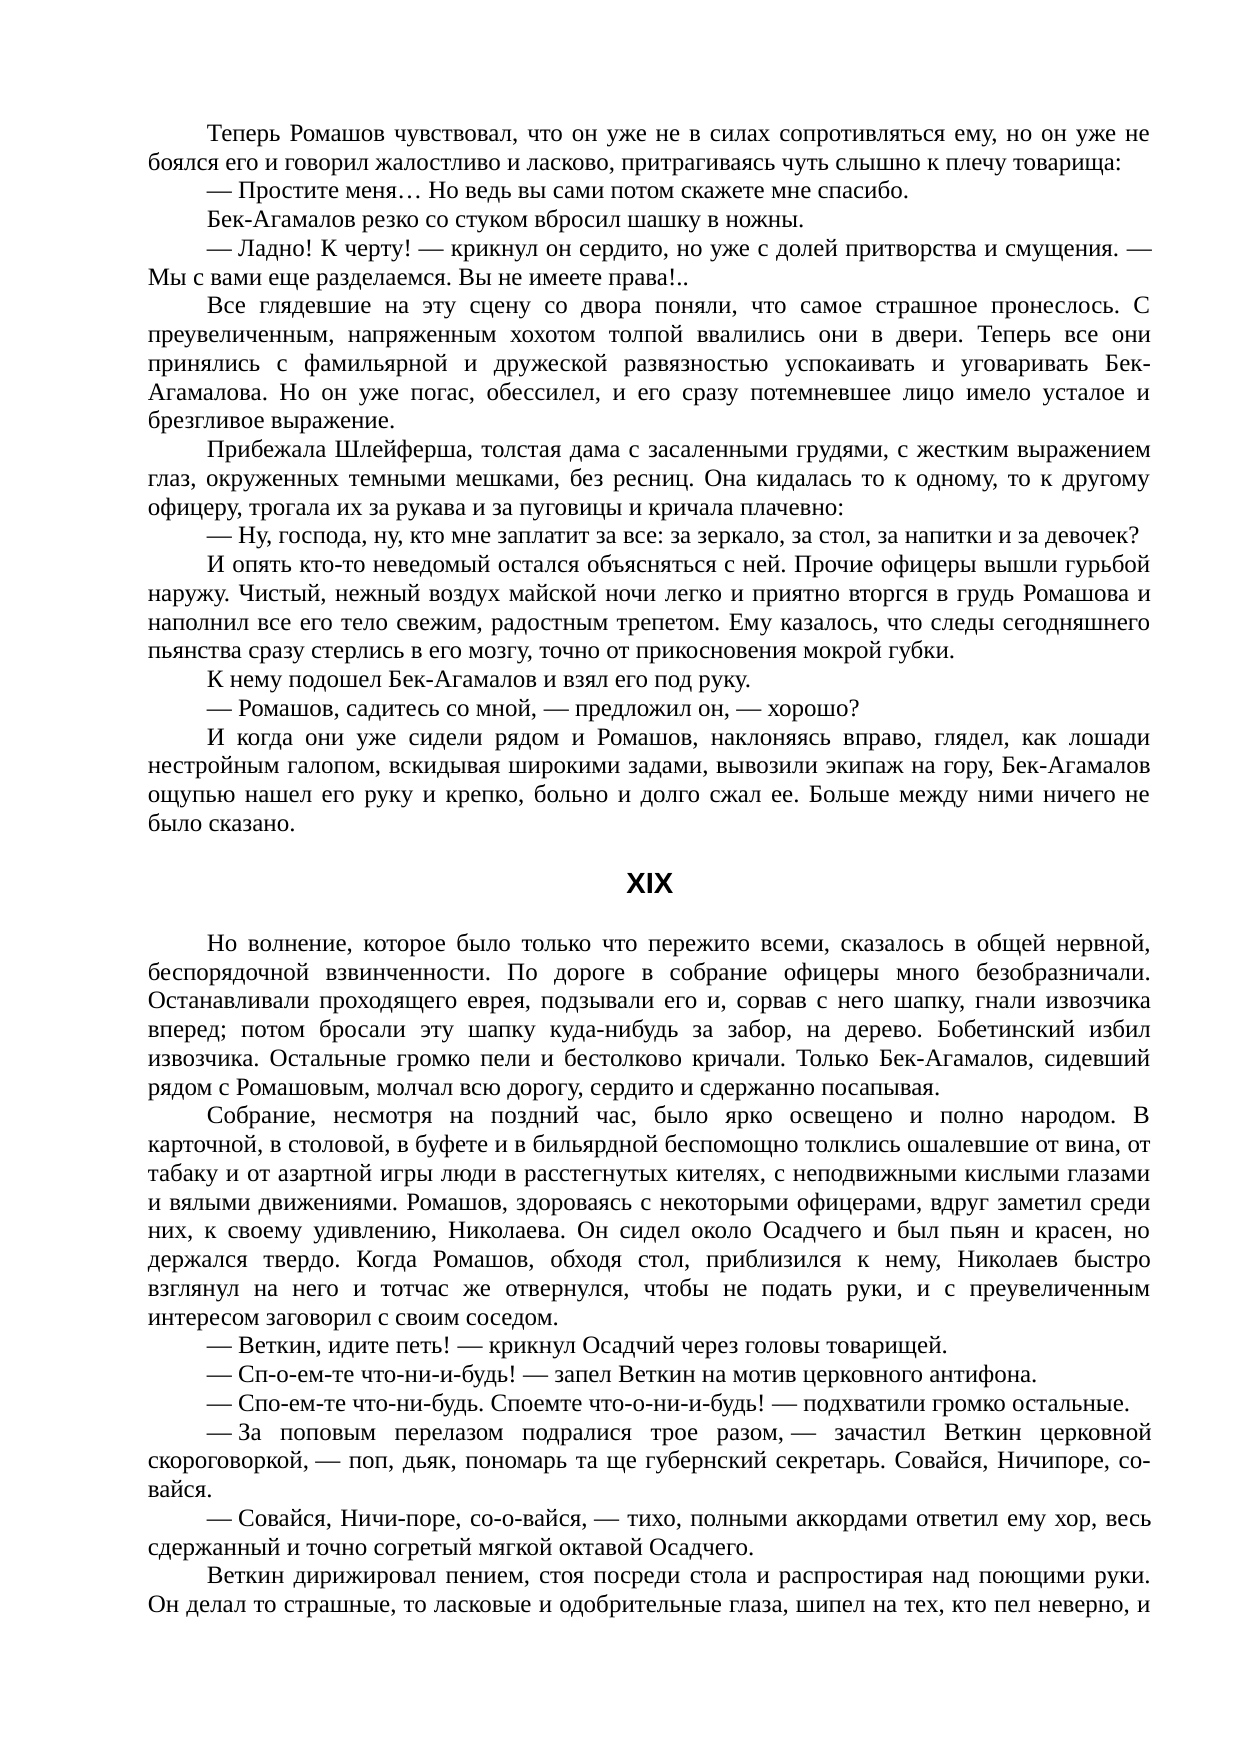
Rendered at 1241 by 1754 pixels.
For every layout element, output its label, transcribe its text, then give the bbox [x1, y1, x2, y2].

text Все глядевшие на эту сцену со двора поняли, что самое страшное пронеслось. С преувеличенным, напряженным хохотом толпой ввалились они в двери. Теперь все они принялись с фамильярной и дружеской развязностью успокаивать и уговаривать Бек-Агамалова. Но он уже погас, обессилел, и его сразу потемневшее лицо имело усталое и брезгливое выражение. [148, 291, 1152, 434]
text Но волнение, которое было только что пережито всеми, сказалось в общей нервной, беспорядочной взвинченности. По дороге в собрание офицеры много безобразничали. Останавливали проходящего еврея, подзывали его и, сорвав с него шапку, гнали извозчика вперед; потом бросали эту шапку куда-нибудь за забор, на дерево. Бобетинский избил извозчика. Остальные громко пели и бестолково кричали. Только Бек-Агамалов, сидевший рядом с Ромашовым, молчал всю дорогу, сердито и сдержанно посапывая. [148, 928, 1152, 1100]
text — Спо-ем-те что-ни-будь. Споемте что-о-ни-и-будь! — подхватили громко остальные. [148, 1388, 1152, 1417]
text Собрание, несмотря на поздний час, было ярко освещено и полно народом. В карточной, в столовой, в буфете и в бильярдной беспомощно толклись ошалевшие от вина, от табаку и от азартной игры люди в расстегнутых кителях, с неподвижными кислыми глазами и вялыми движениями. Ромашов, здороваясь с некоторыми офицерами, вдруг заметил среди них, к своему удивлению, Николаева. Он сидел около Осадчего и был пьян и красен, но держался твердо. Когда Ромашов, обходя стол, приблизился к нему, Николаев быстро взглянул на него и тотчас же отвернулся, чтобы не подать руки, и с преувеличенным интересом заговорил с своим соседом. [148, 1100, 1152, 1330]
text — Ромашов, садитесь со мной, — предложил он, — хорошо? [148, 693, 1152, 722]
text Прибежала Шлейферша, толстая дама с засаленными грудями, с жестким выражением глаз, окруженных темными мешками, без ресниц. Она кидалась то к одному, то к другому офицеру, трогала их за рукава и за пуговицы и кричала плачевно: [148, 434, 1152, 521]
text Веткин дирижировал пением, стоя посреди стола и распростирая над поющими руки. Он делал то страшные, то ласковые и одобрительные глаза, шипел на тех, кто пел неверно, и [148, 1560, 1152, 1618]
text — За поповым перелазом подралися трое разом, — зачастил Веткин церковной скороговоркой, — поп, дьяк, пономарь та ще губернский секретарь. Совайся, Ничипоре, со-вайся. [148, 1417, 1152, 1503]
text — Совайся, Ничи-поре, со-о-вайся, — тихо, полными аккордами ответил ему хор, весь сдержанный и точно согретый мягкой октавой Осадчего. [148, 1503, 1152, 1560]
text — Веткин, идите петь! — крикнул Осадчий через головы товарищей. [148, 1330, 1152, 1359]
text К нему подошел Бек-Агамалов и взял его под руку. [148, 664, 1152, 693]
text — Ладно! К черту! — крикнул он сердито, но уже с долей притворства и смущения. — Мы с вами еще разделаемся. Вы не имеете права!.. [148, 233, 1152, 291]
text Теперь Ромашов чувствовал, что он уже не в силах сопротивляться ему, но он уже не боялся его и говорил жалостливо и ласково, притрагиваясь чуть слышно к плечу товарища: [148, 118, 1152, 176]
text И когда они уже сидели рядом и Ромашов, наклоняясь вправо, глядел, как лошади нестройным галопом, вскидывая широкими задами, вывозили экипаж на гору, Бек-Агамалов ощупью нашел его руку и крепко, больно и долго сжал ее. Больше между ними ничего не было сказано. [148, 722, 1152, 837]
subtitle XIX [148, 866, 1152, 899]
text — Простите меня… Но ведь вы сами потом скажете мне спасибо. [148, 176, 1152, 204]
text — Сп-о-ем-те что-ни-и-будь! — запел Веткин на мотив церковного антифона. [148, 1359, 1152, 1388]
text — Ну, господа, ну, кто мне заплатит за все: за зеркало, за стол, за напитки и за девочек? [148, 521, 1152, 549]
text И опять кто-то неведомый остался объясняться с ней. Прочие офицеры вышли гурьбой наружу. Чистый, нежный воздух майской ночи легко и приятно вторгся в грудь Ромашова и наполнил все его тело свежим, радостным трепетом. Ему казалось, что следы сегодняшнего пьянства сразу стерлись в его мозгу, точно от прикосновения мокрой губки. [148, 549, 1152, 664]
text Бек-Агамалов резко со стуком вбросил шашку в ножны. [148, 204, 1152, 233]
